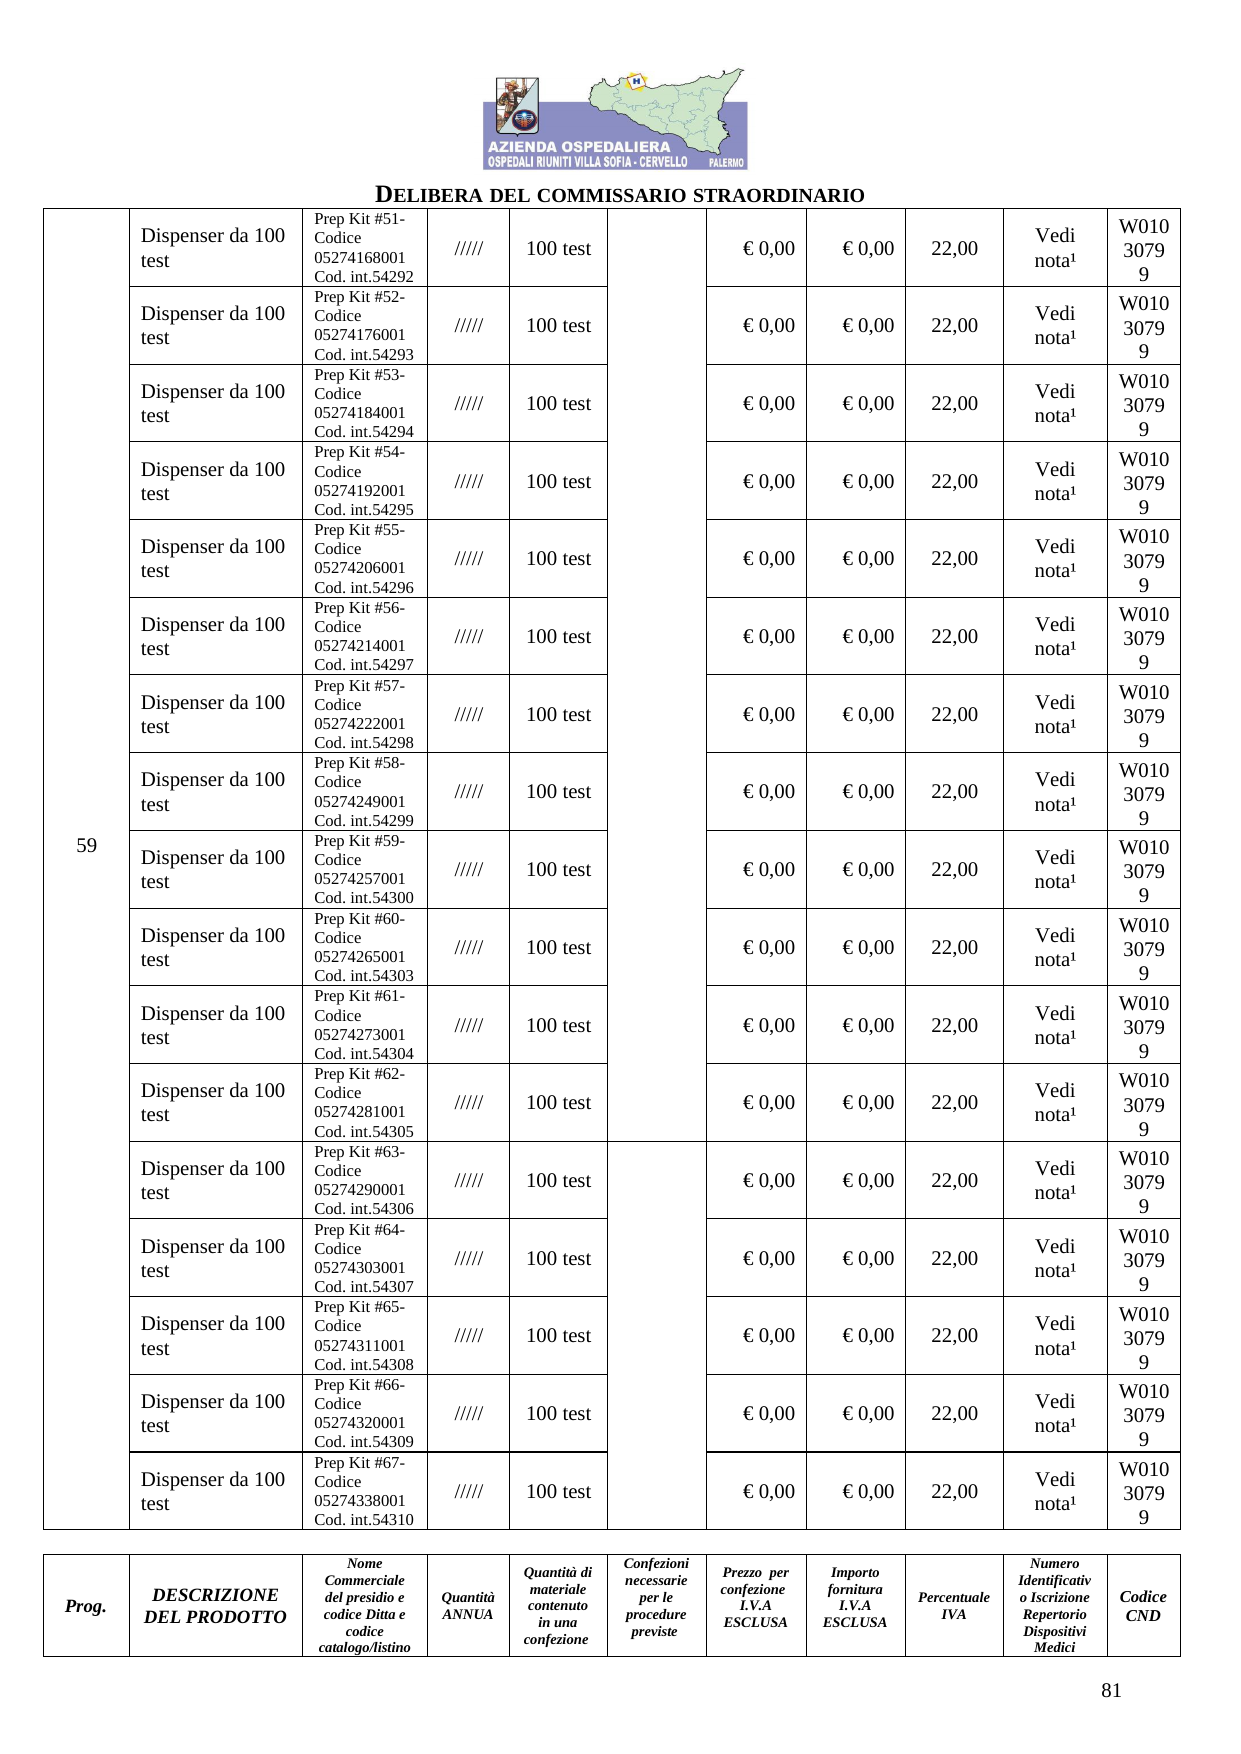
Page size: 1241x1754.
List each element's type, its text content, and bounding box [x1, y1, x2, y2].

table_header Prog. [44, 1555, 129, 1656]
table_cell Dispenser da 100 test [130, 986, 302, 1063]
table_cell 100 test [510, 1375, 607, 1451]
table_cell € 0,00 [707, 1453, 806, 1529]
table_cell 100 test [510, 1064, 607, 1141]
table_cell € 0,00 [807, 675, 905, 752]
table_cell € 0,00 [807, 909, 905, 985]
table_cell ///// [428, 1142, 509, 1218]
table_cell Dispenser da 100 test [130, 365, 302, 441]
table_header Quantità di materiale contenuto in una confezione [510, 1555, 607, 1656]
table_header Codice CND [1108, 1555, 1180, 1656]
table_cell ///// [428, 1453, 509, 1529]
table_cell Vedi nota¹ [1004, 831, 1107, 907]
table_cell ///// [428, 209, 509, 286]
table_cell Prep Kit #59- Codice 05274257001 Cod. int.54300 [303, 831, 427, 907]
table_cell 100 test [510, 598, 607, 674]
table_cell 22,00 [906, 598, 1003, 674]
table_cell € 0,00 [707, 365, 806, 441]
table_cell € 0,00 [807, 1375, 905, 1451]
table_cell € 0,00 [807, 1142, 905, 1218]
table_cell Prep Kit #56- Codice 05274214001 Cod. int.54297 [303, 598, 427, 674]
table_cell Vedi nota¹ [1004, 1064, 1107, 1141]
table_cell Prep Kit #61- Codice 05274273001 Cod. int.54304 [303, 986, 427, 1063]
table_header Quantità ANNUA [428, 1555, 509, 1656]
table_cell ///// [428, 1297, 509, 1374]
table_cell W01030799 [1108, 986, 1180, 1063]
table_cell € 0,00 [807, 1064, 905, 1141]
table_cell Vedi nota¹ [1004, 986, 1107, 1063]
table_cell € 0,00 [707, 1142, 806, 1218]
table_cell Vedi nota¹ [1004, 753, 1107, 830]
table_cell 22,00 [906, 1375, 1003, 1451]
table_cell ///// [428, 675, 509, 752]
table_cell Dispenser da 100 test [130, 598, 302, 674]
table_cell Dispenser da 100 test [130, 209, 302, 286]
table_cell € 0,00 [807, 209, 905, 286]
table_cell ///// [428, 909, 509, 985]
table_cell € 0,00 [807, 753, 905, 830]
table_cell 100 test [510, 753, 607, 830]
table_cell Dispenser da 100 test [130, 1453, 302, 1529]
table_cell 100 test [510, 520, 607, 597]
table_cell W01030799 [1108, 1064, 1180, 1141]
table_cell Vedi nota¹ [1004, 520, 1107, 597]
table_cell W01030799 [1108, 1453, 1180, 1529]
table_cell Prep Kit #66- Codice 05274320001 Cod. int.54309 [303, 1375, 427, 1451]
table_cell Dispenser da 100 test [130, 442, 302, 519]
table_cell 100 test [510, 831, 607, 907]
table_cell 22,00 [906, 675, 1003, 752]
table_cell 22,00 [906, 909, 1003, 985]
table_cell W01030799 [1108, 287, 1180, 363]
table_cell € 0,00 [807, 598, 905, 674]
table_cell Prep Kit #53- Codice 05274184001 Cod. int.54294 [303, 365, 427, 441]
table_cell 22,00 [906, 1064, 1003, 1141]
table_cell Prep Kit #65- Codice 05274311001 Cod. int.54308 [303, 1297, 427, 1374]
table_cell € 0,00 [807, 1453, 905, 1529]
table_cell € 0,00 [707, 287, 806, 363]
table_cell 22,00 [906, 1453, 1003, 1529]
table_cell Dispenser da 100 test [130, 1297, 302, 1374]
table_cell 100 test [510, 1219, 607, 1296]
table_cell Dispenser da 100 test [130, 287, 302, 363]
table_cell W01030799 [1108, 1297, 1180, 1374]
table_cell € 0,00 [807, 287, 905, 363]
table_cell € 0,00 [807, 986, 905, 1063]
table_cell 22,00 [906, 209, 1003, 286]
table_cell [608, 1142, 706, 1529]
table_cell Vedi nota¹ [1004, 1297, 1107, 1374]
table_cell Prep Kit #58- Codice 05274249001 Cod. int.54299 [303, 753, 427, 830]
table_cell € 0,00 [807, 442, 905, 519]
table_cell 59 [44, 209, 129, 1529]
table_cell ///// [428, 1064, 509, 1141]
table_cell 100 test [510, 287, 607, 363]
table_header Prezzo per confezione I.V.A ESCLUSA [707, 1555, 806, 1656]
table_header Importo fornitura I.V.A ESCLUSA [807, 1555, 905, 1656]
table_header Percentuale IVA [906, 1555, 1003, 1656]
table_cell ///// [428, 520, 509, 597]
table_cell Vedi nota¹ [1004, 365, 1107, 441]
table_cell € 0,00 [707, 520, 806, 597]
table_cell 100 test [510, 1453, 607, 1529]
table_cell € 0,00 [807, 520, 905, 597]
table_cell Dispenser da 100 test [130, 1142, 302, 1218]
table_cell Prep Kit #60- Codice 05274265001 Cod. int.54303 [303, 909, 427, 985]
table_cell Prep Kit #64- Codice 05274303001 Cod. int.54307 [303, 1219, 427, 1296]
table_cell W01030799 [1108, 1375, 1180, 1451]
table_cell W01030799 [1108, 520, 1180, 597]
table_cell Vedi nota¹ [1004, 1219, 1107, 1296]
table_cell ///// [428, 1375, 509, 1451]
table_cell € 0,00 [707, 598, 806, 674]
table_cell W01030799 [1108, 1219, 1180, 1296]
table_cell € 0,00 [807, 365, 905, 441]
table_cell 22,00 [906, 520, 1003, 597]
table_cell Dispenser da 100 test [130, 753, 302, 830]
table_cell ///// [428, 442, 509, 519]
table_cell Vedi nota¹ [1004, 909, 1107, 985]
table_cell 100 test [510, 1142, 607, 1218]
table_cell Dispenser da 100 test [130, 520, 302, 597]
table_cell Vedi nota¹ [1004, 1142, 1107, 1218]
table_header Numero Identificativo Iscrizione Repertorio Dispositivi Medici [1004, 1555, 1107, 1656]
table_cell 100 test [510, 209, 607, 286]
table_cell Dispenser da 100 test [130, 675, 302, 752]
table_cell W01030799 [1108, 831, 1180, 907]
table_cell 22,00 [906, 986, 1003, 1063]
table_cell € 0,00 [707, 1297, 806, 1374]
table_cell 22,00 [906, 1219, 1003, 1296]
table_cell 22,00 [906, 365, 1003, 441]
table_cell ///// [428, 598, 509, 674]
table_cell Vedi nota¹ [1004, 1375, 1107, 1451]
table_cell Dispenser da 100 test [130, 1375, 302, 1451]
table_cell € 0,00 [707, 909, 806, 985]
table_cell 22,00 [906, 1297, 1003, 1374]
table_cell Prep Kit #54- Codice 05274192001 Cod. int.54295 [303, 442, 427, 519]
table_cell Vedi nota¹ [1004, 1453, 1107, 1529]
table_cell ///// [428, 1219, 509, 1296]
table_cell € 0,00 [707, 1219, 806, 1296]
table_cell W01030799 [1108, 209, 1180, 286]
table_cell € 0,00 [707, 831, 806, 907]
table_cell Dispenser da 100 test [130, 1219, 302, 1296]
table_cell 22,00 [906, 1142, 1003, 1218]
table_cell € 0,00 [707, 753, 806, 830]
table_cell Vedi nota¹ [1004, 675, 1107, 752]
table_cell 100 test [510, 909, 607, 985]
table_cell W01030799 [1108, 598, 1180, 674]
table_cell € 0,00 [707, 986, 806, 1063]
table_cell W01030799 [1108, 365, 1180, 441]
table_cell 100 test [510, 1297, 607, 1374]
table_cell Vedi nota¹ [1004, 442, 1107, 519]
table_cell Vedi nota¹ [1004, 598, 1107, 674]
table_cell Prep Kit #51- Codice 05274168001 Cod. int.54292 [303, 209, 427, 286]
table_cell W01030799 [1108, 753, 1180, 830]
table_cell ///// [428, 986, 509, 1063]
table_cell € 0,00 [807, 1219, 905, 1296]
table_cell Prep Kit #57- Codice 05274222001 Cod. int.54298 [303, 675, 427, 752]
table_cell 100 test [510, 442, 607, 519]
table_cell € 0,00 [707, 209, 806, 286]
table_cell ///// [428, 831, 509, 907]
table_cell € 0,00 [707, 1375, 806, 1451]
table_cell 22,00 [906, 753, 1003, 830]
table_header Nome Commerciale del presidio e codice Ditta e codice catalogo/listino [303, 1555, 427, 1656]
table_cell W01030799 [1108, 675, 1180, 752]
table_cell Prep Kit #55- Codice 05274206001 Cod. int.54296 [303, 520, 427, 597]
table_cell Vedi nota¹ [1004, 287, 1107, 363]
table_cell W01030799 [1108, 442, 1180, 519]
table_cell Dispenser da 100 test [130, 831, 302, 907]
table_cell [608, 209, 706, 1141]
table_cell W01030799 [1108, 1142, 1180, 1218]
table_cell € 0,00 [707, 675, 806, 752]
table_cell Prep Kit #63- Codice 05274290001 Cod. int.54306 [303, 1142, 427, 1218]
table_cell ///// [428, 753, 509, 830]
table_cell Prep Kit #52- Codice 05274176001 Cod. int.54293 [303, 287, 427, 363]
table_cell Prep Kit #67- Codice 05274338001 Cod. int.54310 [303, 1453, 427, 1529]
table_cell Prep Kit #62- Codice 05274281001 Cod. int.54305 [303, 1064, 427, 1141]
table_cell 100 test [510, 986, 607, 1063]
table_cell Dispenser da 100 test [130, 909, 302, 985]
table_cell 22,00 [906, 831, 1003, 907]
table_cell Dispenser da 100 test [130, 1064, 302, 1141]
table_cell ///// [428, 287, 509, 363]
table_cell € 0,00 [807, 831, 905, 907]
table_header Confezioni necessarie per le procedure previste [608, 1555, 706, 1656]
table_cell € 0,00 [707, 1064, 806, 1141]
table_cell 22,00 [906, 442, 1003, 519]
table_cell 22,00 [906, 287, 1003, 363]
table_cell 100 test [510, 365, 607, 441]
table_cell W01030799 [1108, 909, 1180, 985]
table_header DESCRIZIONE DEL PRODOTTO [130, 1555, 302, 1656]
table_cell ///// [428, 365, 509, 441]
table_cell 100 test [510, 675, 607, 752]
table_cell Vedi nota¹ [1004, 209, 1107, 286]
table_cell € 0,00 [707, 442, 806, 519]
table_cell € 0,00 [807, 1297, 905, 1374]
